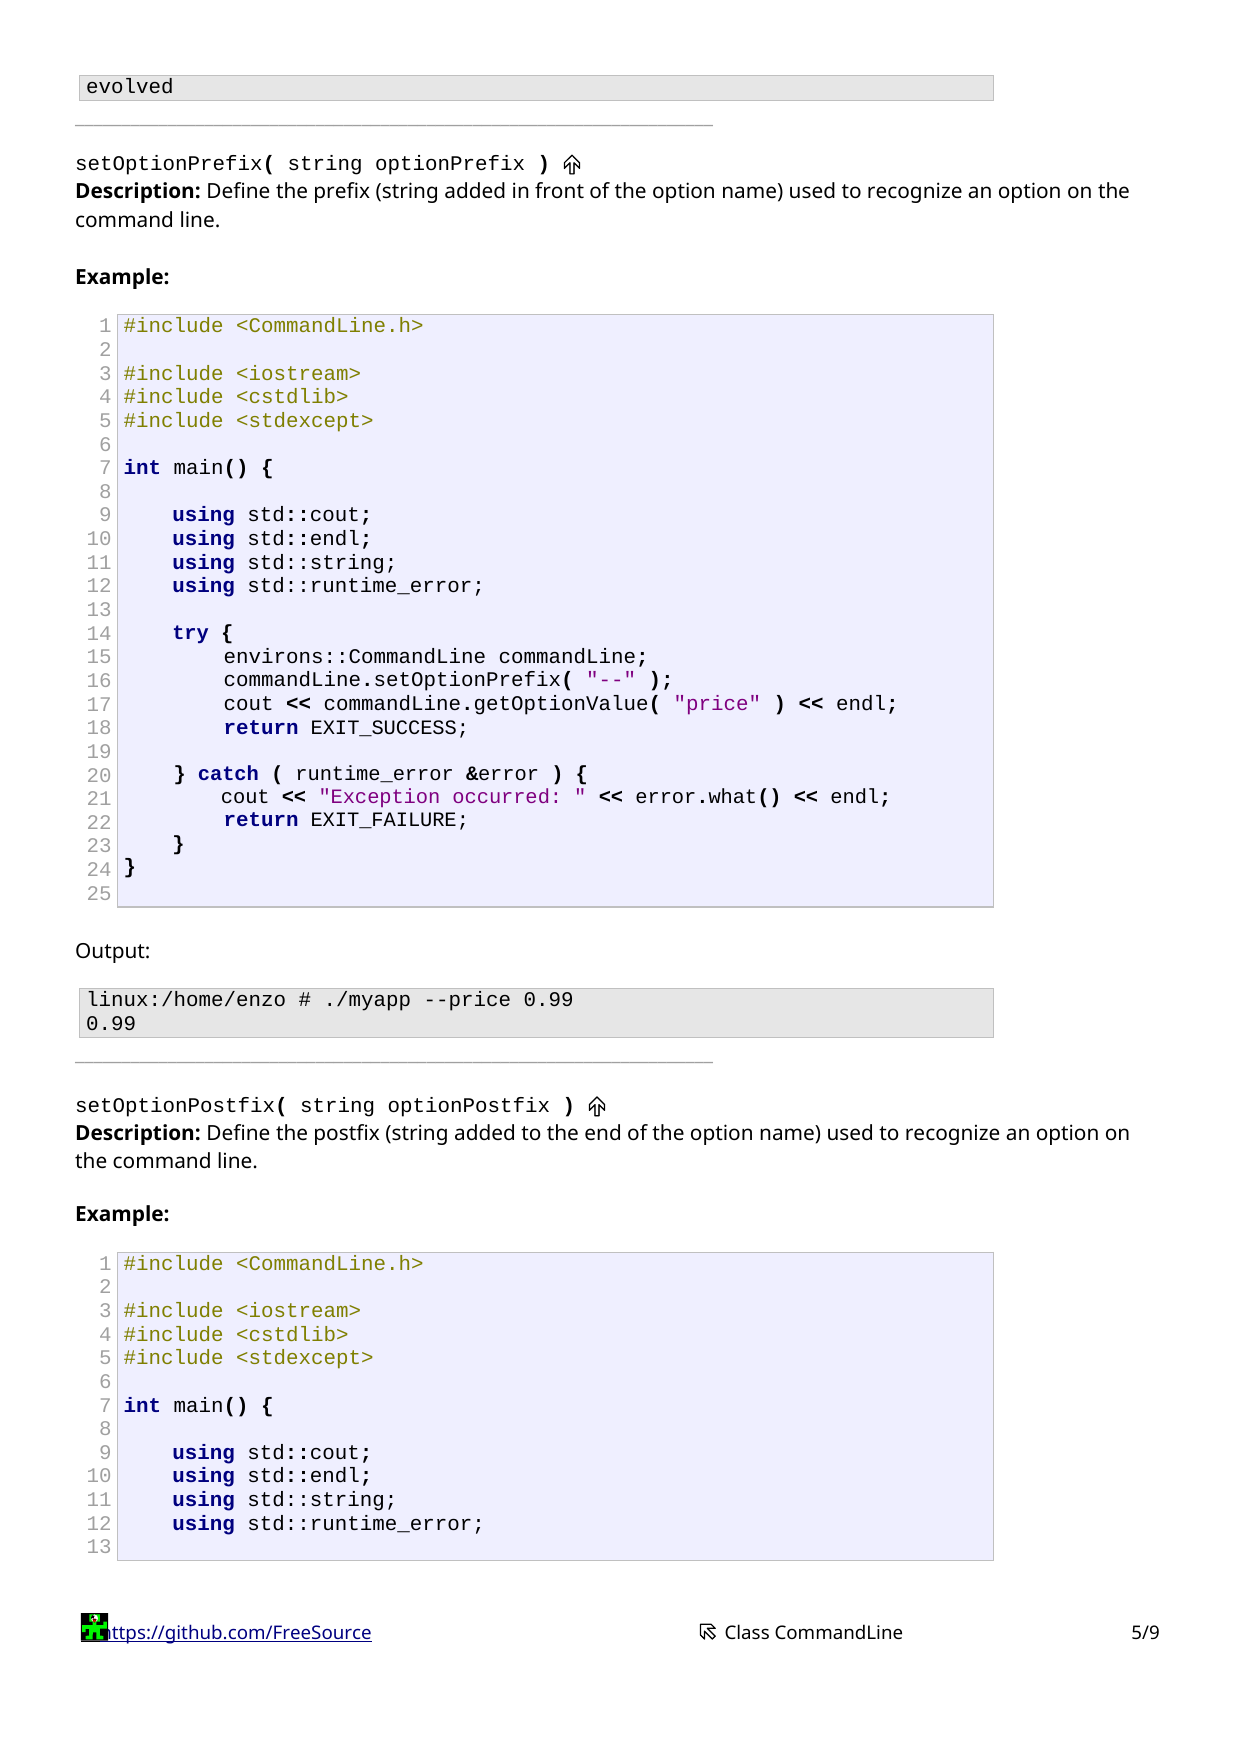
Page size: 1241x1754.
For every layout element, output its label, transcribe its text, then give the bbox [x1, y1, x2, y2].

text setOptionPostfix( string optionPostfix )  [75, 1094, 1165, 1118]
text _____________________________________________________________________ [75, 1038, 1165, 1066]
text _____________________________________________________________________ [75, 101, 1165, 129]
text Example: [75, 1199, 1165, 1252]
table_header #include <CommandLine.h> #include <iostream> #include <cstdlib> #include <stdexcept> int main() { using std::cout; using std::endl; using std::string; using std::runtime_error; try { environs::CommandLine commandLine; commandLine.setOptionPrefix( "--" ); cout << commandLine.getOptionValue( "price" ) << endl; return EXIT_SUCCESS; } catch ( runtime_error &error ) { cout << "Exception occurred: " << error.what() << endl; return EXIT_FAILURE; } } [118, 315, 993, 906]
text Example: [75, 262, 1165, 314]
text Description: Define the prefix (string added in front of the option name) used to recognize an option on the command line. [75, 176, 1165, 233]
table_header 1 2 3 4 5 6 7 8 9 10 11 12 13 14 15 16 17 18 19 20 21 22 23 24 25 [80, 314, 117, 906]
table_header #include <CommandLine.h> #include <iostream> #include <cstdlib> #include <stdexcept> int main() { using std::cout; using std::endl; using std::string; using std::runtime_error; [118, 1253, 993, 1560]
table_header 1 2 3 4 5 6 7 8 9 10 11 12 13 [80, 1252, 117, 1560]
text Description: Define the postfix (string added to the end of the option name) used to recognize an option on the command line. [75, 1118, 1165, 1199]
text setOptionPrefix( string optionPrefix )  [75, 153, 1165, 176]
table_header linux:/home/enzo # ./myapp --price 0.99 0.99 [80, 989, 993, 1037]
text Output: [75, 936, 1165, 965]
table_header evolved [80, 76, 993, 100]
